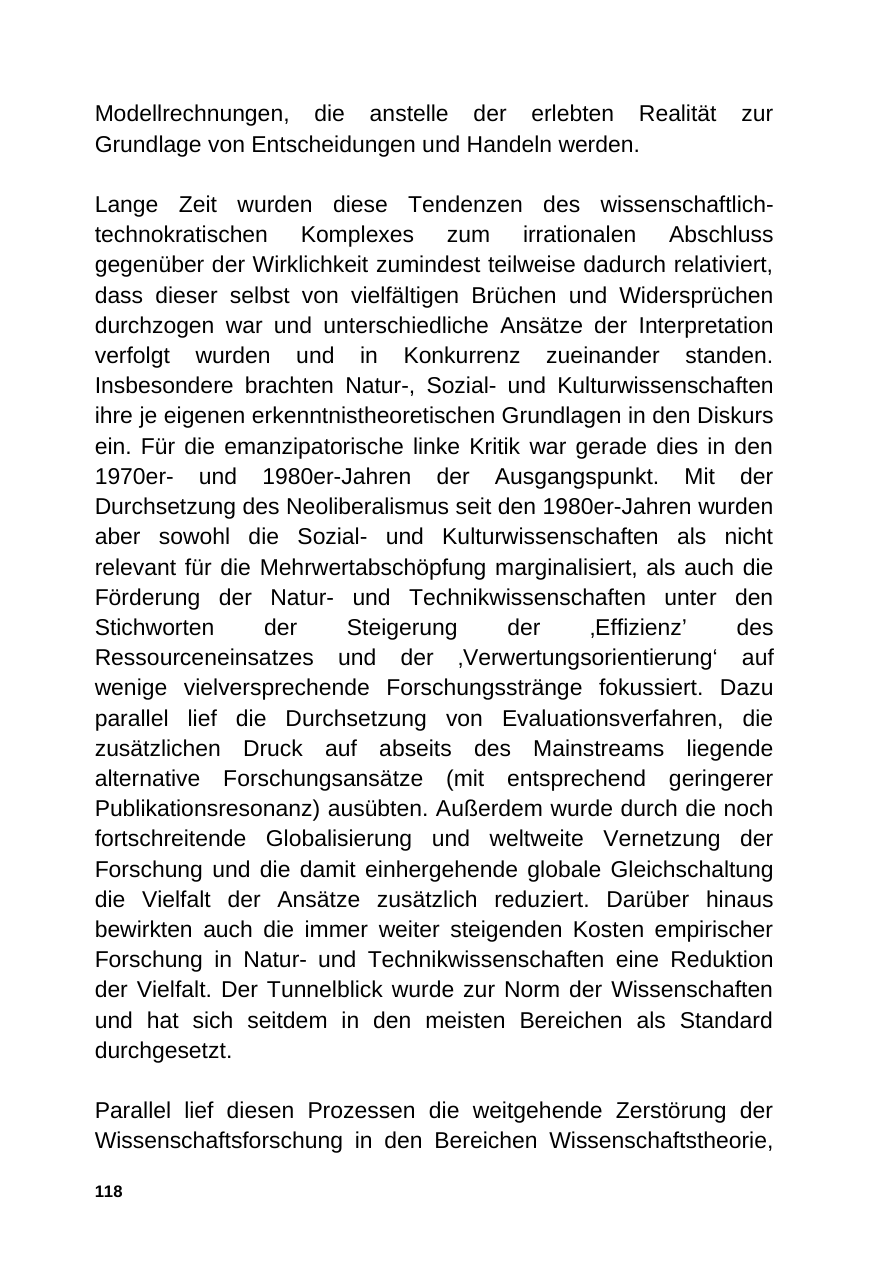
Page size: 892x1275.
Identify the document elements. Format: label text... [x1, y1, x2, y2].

text Modellrechnungen, die anstelle der erlebten Realität zur Grundlage von Entscheidungen und Handeln werden. [94, 100, 774, 157]
text Lange Zeit wurden diese Tendenzen des wissenschaftlich-technokratischen Komplexes zum irrationalen Abschluss gegenüber der Wirklichkeit zumindest teilweise dadurch relativiert, dass dieser selbst von vielfältigen Brüchen und Widersprüchen durchzogen war und unterschiedliche Ansätze der Interpretation verfolgt wurden und in Konkurrenz zueinander standen. Insbesondere brachten Natur-, Sozial- und Kulturwissenschaften ihre je eigenen erkenntnistheoretischen Grundlagen in den Diskurs ein. Für die emanzipatorische linke Kritik war gerade dies in den 1970er- und 1980er-Jahren der Ausgangspunkt. Mit der Durchsetzung des Neoliberalismus seit den 1980er-Jahren wurden aber sowohl die Sozial- und Kulturwissenschaften als nicht relevant für die Mehrwertabschöpfung marginalisiert, als auch die Förderung der Natur- und Technikwissenschaften unter den Stichworten der Steigerung der ‚Effizienz’ des Ressourceneinsatzes und der ‚Verwertungsorientierung‘ auf wenige vielversprechende Forschungsstränge fokussiert. Dazu parallel lief die Durchsetzung von Evaluationsverfahren, die zusätzlichen Druck auf abseits des Mainstreams liegende alternative Forschungsansätze (mit entsprechend geringerer Publikationsresonanz) ausübten. Außerdem wurde durch die noch fortschreitende Globalisierung und weltweite Vernetzung der Forschung und die damit einhergehende globale Gleichschaltung die Vielfalt der Ansätze zusätzlich reduziert. Darüber hinaus bewirkten auch die immer weiter steigenden Kosten empirischer Forschung in Natur- und Technikwissenschaften eine Reduktion der Vielfalt. Der Tunnelblick wurde zur Norm der Wissenschaften und hat sich seitdem in den meisten Bereichen als Standard durchgesetzt. [94, 191, 774, 1063]
text Parallel lief diesen Prozessen die weitgehende Zerstörung der Wissenschaftsforschung in den Bereichen Wissenschaftstheorie, [94, 1097, 774, 1154]
